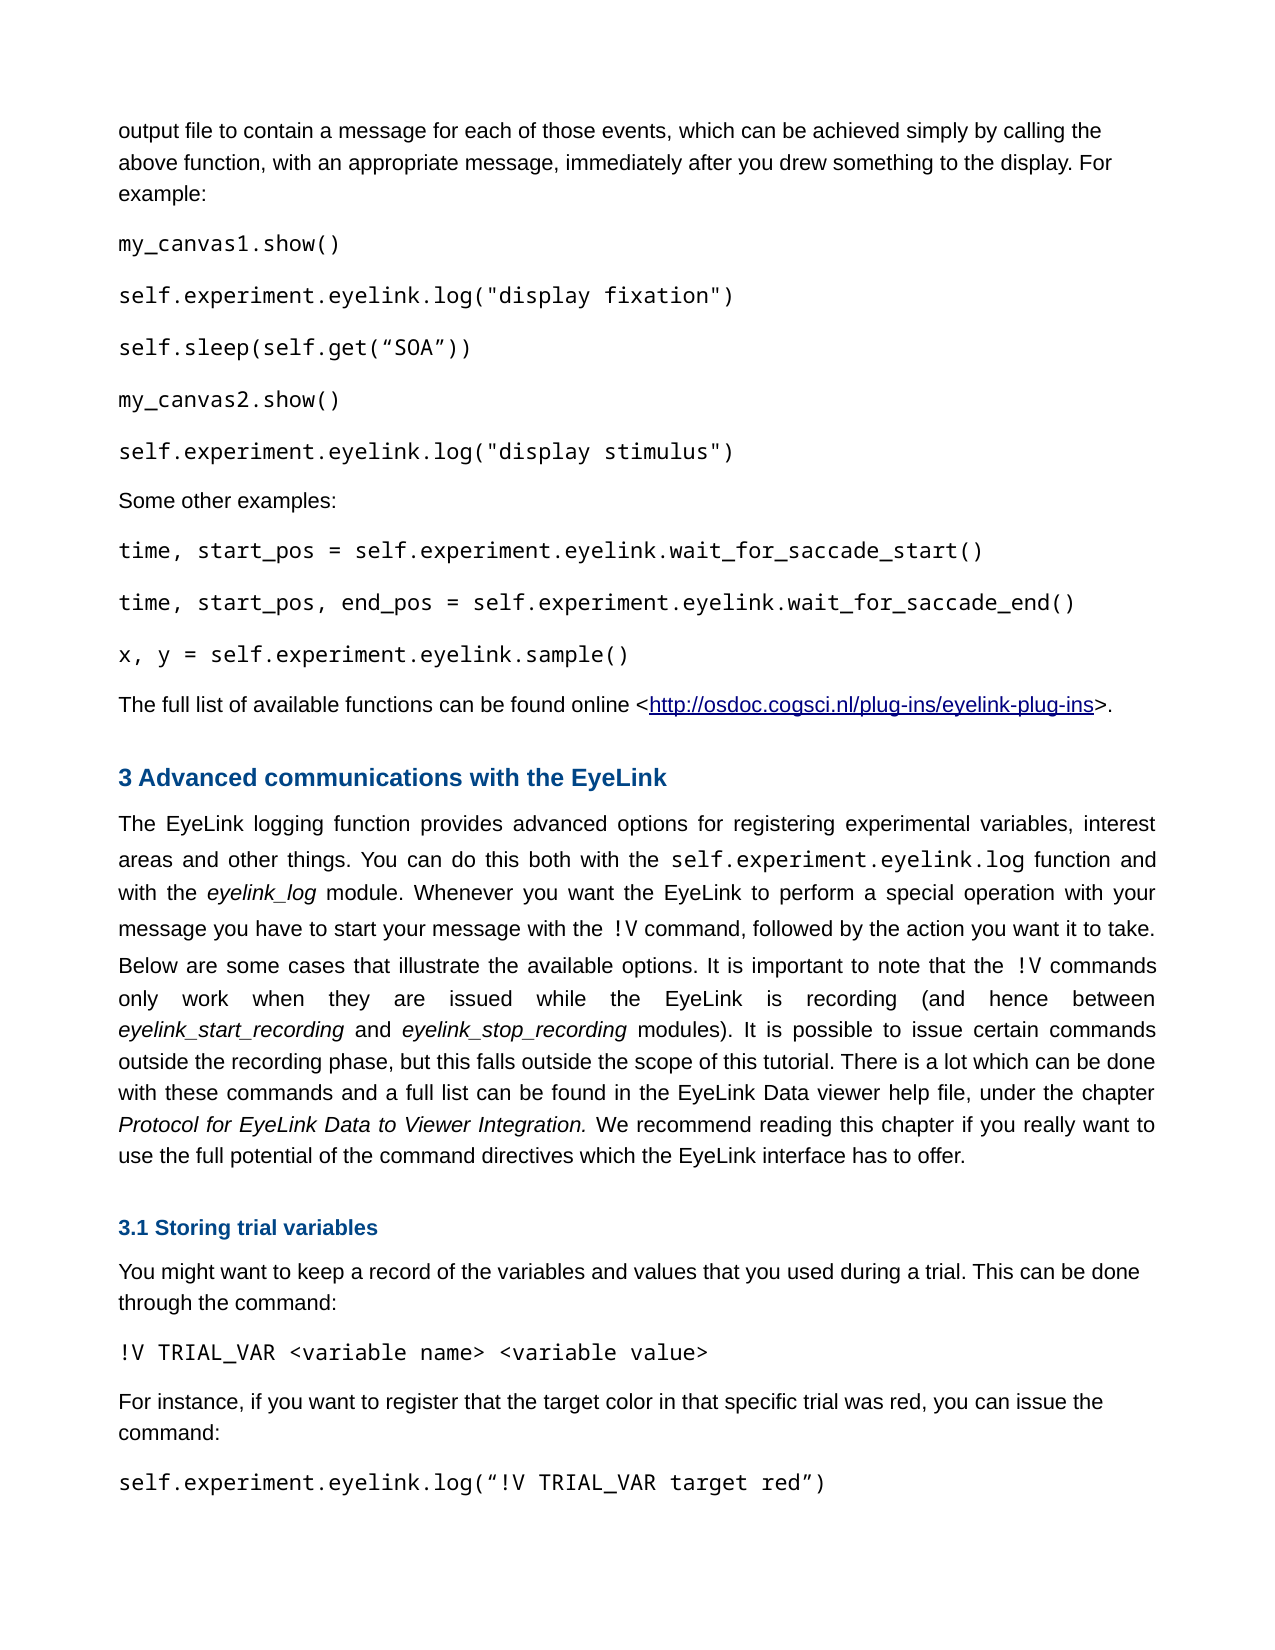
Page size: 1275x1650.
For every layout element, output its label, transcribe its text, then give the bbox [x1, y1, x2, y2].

text Some other examples: [118, 488, 1157, 514]
text You might want to keep a record of the variables and values that you used during a trial. This can be done through the command: [118, 1258, 1157, 1315]
text time, start_pos = self.experiment.eyelink.wait_for_saccade_start() [118, 535, 1157, 565]
text self.experiment.eyelink.log(“!V TRIAL_VAR target red”) [118, 1467, 1157, 1496]
subtitle 3.1 Storing trial variables [118, 1214, 1157, 1240]
text output file to contain a message for each of those events, which can be achieved simply by calling the above function, with an appropriate message, immediately after you drew something to the display. For example: [118, 118, 1157, 206]
text x, y = self.experiment.eyelink.sample() [118, 639, 1157, 669]
text self.sleep(self.get(“SOA”)) [118, 332, 1157, 362]
text The EyeLink logging function provides advanced options for registering experimental variables, interest areas and other things. You can do this both with the self.experiment.eyelink.log function and with the eyelink_log module. Whenever you want the EyeLink to perform a special operation with your message you have to start your message with the !V command, followed by the action you want it to take. Below are some cases that illustrate the available options. It is important to note that the !V commands only work when they are issued while the EyeLink is recording (and hence between eyelink_start_recording and eyelink_stop_recording modules). It is possible to issue certain commands outside the recording phase, but this falls outside the scope of this tutorial. There is a lot which can be done with these commands and a full list can be found in the EyeLink Data viewer help file, under the chapter Protocol for EyeLink Data to Viewer Integration. We recommend reading this chapter if you really want to use the full potential of the command directives which the EyeLink interface has to offer. [118, 811, 1157, 1168]
text For instance, if you want to register that the target color in that specific trial was red, you can issue the command: [118, 1389, 1157, 1445]
text !V TRIAL_VAR <variable name> <variable value> [118, 1336, 1157, 1366]
text The full list of available functions can be found online <http://osdoc.cogsci.nl/plug-ins/eyelink-plug-ins>. [118, 691, 1157, 717]
subtitle 3 Advanced communications with the EyeLink [118, 763, 1157, 792]
text my_canvas1.show() [118, 227, 1157, 257]
text my_canvas2.show() [118, 384, 1157, 414]
text self.experiment.eyelink.log("display fixation") [118, 280, 1157, 309]
text self.experiment.eyelink.log("display stimulus") [118, 436, 1157, 466]
text time, start_pos, end_pos = self.experiment.eyelink.wait_for_saccade_end() [118, 587, 1157, 617]
